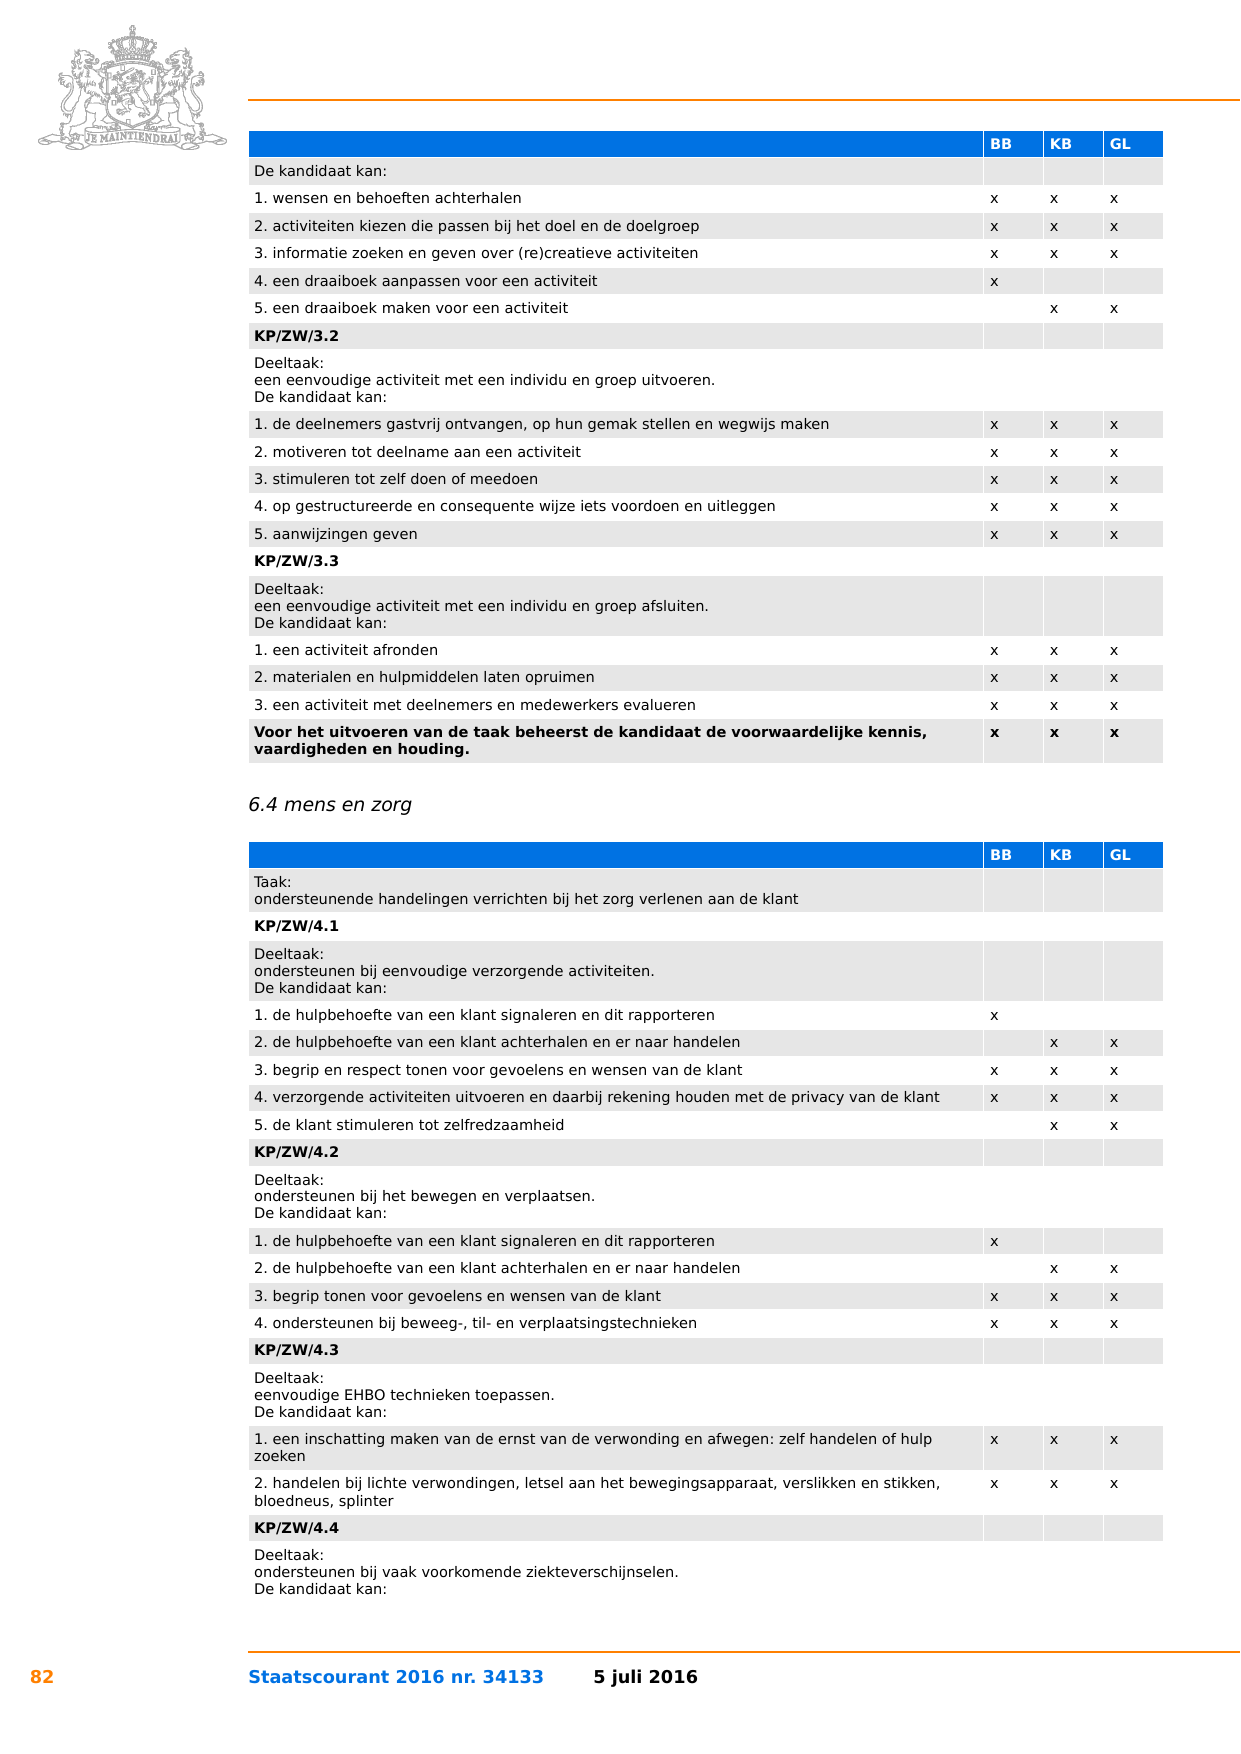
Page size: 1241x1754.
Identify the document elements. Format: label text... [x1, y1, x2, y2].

table_cell 3. een activiteit met deelnemers en medewerkers evalueren [249, 692, 983, 718]
table_cell [984, 1112, 1043, 1138]
subtitle 6.4 mens en zorg [248, 794, 1163, 816]
table_cell Deeltaak: een eenvoudige activiteit met een individu en groep afsluiten. De kandidaat kan: [249, 576, 983, 636]
table_cell KP/ZW/3.2 [249, 323, 983, 349]
table_header [249, 131, 983, 157]
table_cell x [1104, 1283, 1163, 1309]
table_header GL [1104, 842, 1163, 868]
table_cell x [1044, 439, 1103, 465]
table_cell x [1104, 186, 1163, 212]
table_cell x [984, 665, 1043, 691]
table_cell Deeltaak: een eenvoudige activiteit met een individu en groep uitvoeren. De kandidaat kan: [249, 350, 983, 410]
table_cell 2. materialen en hulpmiddelen laten opruimen [249, 665, 983, 691]
table_cell x [1044, 213, 1103, 239]
table_cell x [1104, 1310, 1163, 1337]
table_cell [1104, 941, 1163, 1001]
table_cell [1104, 350, 1163, 410]
table_cell x [1044, 637, 1103, 663]
table_cell [984, 869, 1043, 912]
table_cell [984, 1543, 1043, 1603]
table_cell 2. activiteiten kiezen die passen bij het doel en de doelgroep [249, 213, 983, 239]
table_cell 1. wensen en behoeften achterhalen [249, 186, 983, 212]
table_cell [1104, 1365, 1163, 1425]
table_cell [1104, 1167, 1163, 1227]
table_cell [1104, 1543, 1163, 1603]
table_cell 2. de hulpbehoefte van een klant achterhalen en er naar handelen [249, 1255, 983, 1282]
table_cell x [984, 1002, 1043, 1029]
table_header GL [1104, 131, 1163, 157]
table_cell x [1104, 1057, 1163, 1083]
table_cell [1044, 1139, 1103, 1166]
table_cell [1044, 1228, 1103, 1254]
table_cell x [1104, 213, 1163, 239]
table_cell [984, 1167, 1043, 1227]
table_cell x [984, 719, 1043, 763]
table_cell x [1104, 692, 1163, 718]
table_cell x [1104, 295, 1163, 322]
table_cell x [984, 466, 1043, 493]
table_cell [1044, 869, 1103, 912]
table_cell [984, 576, 1043, 636]
table_cell x [1044, 719, 1103, 763]
table_cell x [984, 1228, 1043, 1254]
table_cell [1104, 914, 1163, 940]
table_cell [1044, 941, 1103, 1001]
table_cell x [1044, 1255, 1103, 1282]
table_header BB [984, 131, 1043, 157]
table_cell x [1044, 521, 1103, 547]
table_cell [984, 295, 1043, 322]
table_cell [984, 323, 1043, 349]
table_cell x [1104, 637, 1163, 663]
table_cell [1104, 869, 1163, 912]
table_header KB [1044, 131, 1103, 157]
table_cell [984, 941, 1043, 1001]
table_cell 2. handelen bij lichte verwondingen, letsel aan het bewegingsapparaat, verslikken en stikken, bloedneus, splinter [249, 1471, 983, 1514]
table_cell x [1044, 1030, 1103, 1056]
table_cell x [1044, 1112, 1103, 1138]
table_header KB [1044, 842, 1103, 868]
table_header [249, 842, 983, 868]
table_cell x [1104, 719, 1163, 763]
table_header BB [984, 842, 1043, 868]
table_cell [984, 1338, 1043, 1364]
table_cell [1044, 350, 1103, 410]
table_cell [984, 158, 1043, 185]
table_cell [1104, 158, 1163, 185]
table_cell 5. aanwijzingen geven [249, 521, 983, 547]
table_cell x [984, 268, 1043, 294]
table_cell KP/ZW/4.1 [249, 914, 983, 940]
table_cell [1044, 549, 1103, 575]
table_cell x [1104, 494, 1163, 520]
table_cell x [984, 1283, 1043, 1309]
table_cell 1. de hulpbehoefte van een klant signaleren en dit rapporteren [249, 1228, 983, 1254]
table_cell [1044, 576, 1103, 636]
table_cell 3. begrip en respect tonen voor gevoelens en wensen van de klant [249, 1057, 983, 1083]
table_cell x [984, 1057, 1043, 1083]
table_cell KP/ZW/4.3 [249, 1338, 983, 1364]
table_cell 1. de hulpbehoefte van een klant signaleren en dit rapporteren [249, 1002, 983, 1029]
table_cell 4. een draaiboek aanpassen voor een activiteit [249, 268, 983, 294]
table_cell 5. de klant stimuleren tot zelfredzaamheid [249, 1112, 983, 1138]
table_cell [984, 549, 1043, 575]
table_cell x [1044, 1310, 1103, 1337]
table_cell Voor het uitvoeren van de taak beheerst de kandidaat de voorwaardelijke kennis, vaardigheden en houding. [249, 719, 983, 763]
table_cell [984, 1139, 1043, 1166]
table_cell x [1104, 1112, 1163, 1138]
table_cell x [1104, 1471, 1163, 1514]
table_cell [1044, 1167, 1103, 1227]
table_cell 3. begrip tonen voor gevoelens en wensen van de klant [249, 1283, 983, 1309]
table_cell [1104, 549, 1163, 575]
table_cell [1104, 1338, 1163, 1364]
table_cell 3. stimuleren tot zelf doen of meedoen [249, 466, 983, 493]
table_cell x [1104, 411, 1163, 438]
table_cell KP/ZW/4.4 [249, 1515, 983, 1541]
table_cell [1044, 1365, 1103, 1425]
table_cell [984, 914, 1043, 940]
table_cell [1104, 1515, 1163, 1541]
table_cell x [1044, 494, 1103, 520]
table_cell x [1044, 1085, 1103, 1111]
table_cell x [984, 213, 1043, 239]
table_cell 2. motiveren tot deelname aan een activiteit [249, 439, 983, 465]
table_cell x [1044, 186, 1103, 212]
table_cell [1104, 1002, 1163, 1029]
table_cell x [984, 1310, 1043, 1337]
table_cell x [1044, 466, 1103, 493]
table_cell [984, 350, 1043, 410]
table_cell x [984, 411, 1043, 438]
table_cell [1044, 1515, 1103, 1541]
table_cell Taak: ondersteunende handelingen verrichten bij het zorg verlenen aan de klant [249, 869, 983, 912]
table_cell 5. een draaiboek maken voor een activiteit [249, 295, 983, 322]
table_cell [1104, 323, 1163, 349]
table_cell KP/ZW/4.2 [249, 1139, 983, 1166]
table_cell x [1044, 1426, 1103, 1470]
table_cell x [1104, 439, 1163, 465]
table_cell [1044, 323, 1103, 349]
table_cell 4. op gestructureerde en consequente wijze iets voordoen en uitleggen [249, 494, 983, 520]
table_cell x [1044, 1283, 1103, 1309]
table_cell 1. een inschatting maken van de ernst van de verwonding en afwegen: zelf handelen of hulp zoeken [249, 1426, 983, 1470]
table_cell [1104, 268, 1163, 294]
table_cell [1104, 1139, 1163, 1166]
table_cell Deeltaak: ondersteunen bij eenvoudige verzorgende activiteiten. De kandidaat kan: [249, 941, 983, 1001]
table_cell x [984, 241, 1043, 267]
table_cell x [1044, 1057, 1103, 1083]
table_cell x [984, 1085, 1043, 1111]
table_cell 1. de deelnemers gastvrij ontvangen, op hun gemak stellen en wegwijs maken [249, 411, 983, 438]
table_cell [1044, 1338, 1103, 1364]
table_cell KP/ZW/3.3 [249, 549, 983, 575]
table_cell [1044, 1002, 1103, 1029]
table_cell [984, 1365, 1043, 1425]
table_cell x [1044, 295, 1103, 322]
table_cell [984, 1255, 1043, 1282]
table_cell x [1104, 1085, 1163, 1111]
table_cell [1104, 576, 1163, 636]
table_cell [984, 1515, 1043, 1541]
table_cell x [1104, 466, 1163, 493]
table_cell x [1044, 241, 1103, 267]
table_cell x [984, 521, 1043, 547]
table_cell x [1104, 1030, 1163, 1056]
table_cell De kandidaat kan: [249, 158, 983, 185]
table_cell 1. een activiteit afronden [249, 637, 983, 663]
table_cell x [984, 494, 1043, 520]
table_cell x [984, 637, 1043, 663]
table_cell x [1104, 521, 1163, 547]
table_cell [1044, 158, 1103, 185]
picture [38, 25, 227, 150]
table_cell [984, 1030, 1043, 1056]
table_cell x [984, 1426, 1043, 1470]
table_cell x [984, 186, 1043, 212]
table_cell x [984, 1471, 1043, 1514]
table_cell [1044, 1543, 1103, 1603]
table_cell x [984, 439, 1043, 465]
table_cell 4. verzorgende activiteiten uitvoeren en daarbij rekening houden met de privacy van de klant [249, 1085, 983, 1111]
table_cell x [1104, 1426, 1163, 1470]
table_cell x [984, 692, 1043, 718]
table_cell x [1044, 411, 1103, 438]
table_cell x [1104, 665, 1163, 691]
table_cell [1044, 268, 1103, 294]
table_cell 3. informatie zoeken en geven over (re)creatieve activiteiten [249, 241, 983, 267]
table_cell x [1044, 692, 1103, 718]
table_cell [1044, 914, 1103, 940]
table_cell x [1104, 241, 1163, 267]
table_cell x [1044, 665, 1103, 691]
table_cell x [1044, 1471, 1103, 1514]
table_cell 2. de hulpbehoefte van een klant achterhalen en er naar handelen [249, 1030, 983, 1056]
table_cell [1104, 1228, 1163, 1254]
table_cell Deeltaak: eenvoudige EHBO technieken toepassen. De kandidaat kan: [249, 1365, 983, 1425]
table_cell Deeltaak: ondersteunen bij het bewegen en verplaatsen. De kandidaat kan: [249, 1167, 983, 1227]
table_cell Deeltaak: ondersteunen bij vaak voorkomende ziekteverschijnselen. De kandidaat kan: [249, 1543, 983, 1603]
table_cell 4. ondersteunen bij beweeg-, til- en verplaatsingstechnieken [249, 1310, 983, 1337]
table_cell x [1104, 1255, 1163, 1282]
